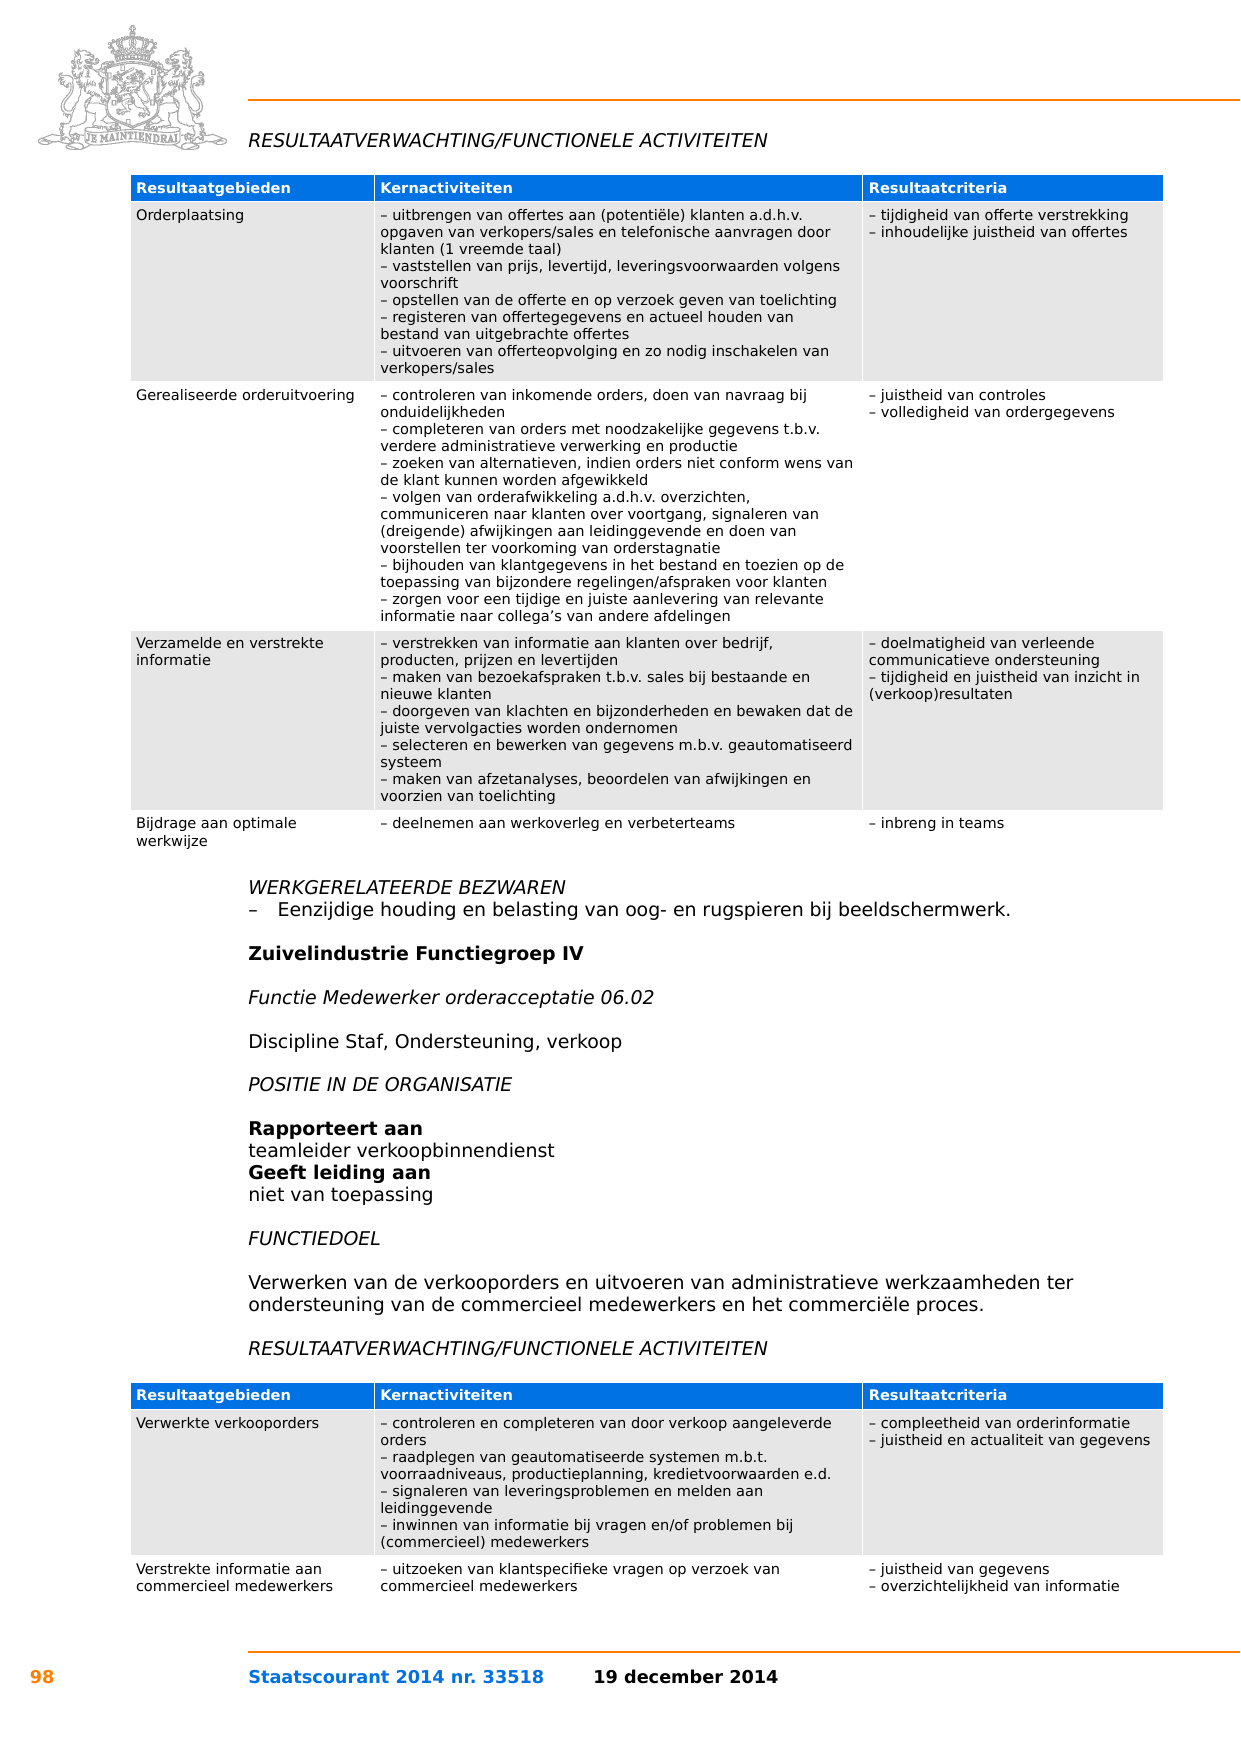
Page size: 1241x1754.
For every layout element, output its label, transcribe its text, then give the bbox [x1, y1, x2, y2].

table_cell – juistheid van gegevens – overzichtelijkheid van informatie [863, 1556, 1163, 1599]
table_cell – uitzoeken van klantspecifieke vragen op verzoek van commercieel medewerkers [375, 1556, 862, 1599]
table_cell – inbreng in teams [863, 811, 1163, 854]
text Verwerken van de verkooporders en uitvoeren van administratieve werkzaamheden ter ondersteuning van de commercieel medewerkers en het commerciële proces. [248, 1272, 1163, 1316]
subtitle Functie Medewerker orderacceptatie 06.02 [248, 987, 1163, 1009]
table_header Kernactiviteiten [375, 1383, 862, 1409]
table_cell – controleren en completeren van door verkoop aangeleverde orders – raadplegen van geautomatiseerde systemen m.b.t. voorraadniveaus, productieplanning, kredietvoorwaarden e.d. – signaleren van leveringsproblemen en melden aan leidinggevende – inwinnen van informatie bij vragen en/of problemen bij (commercieel) medewerkers [375, 1410, 862, 1555]
table_cell Verzamelde en verstrekte informatie [131, 631, 374, 810]
table_cell – verstrekken van informatie aan klanten over bedrijf, producten, prijzen en levertijden – maken van bezoekafspraken t.b.v. sales bij bestaande en nieuwe klanten – doorgeven van klachten en bijzonderheden en bewaken dat de juiste vervolgacties worden ondernomen – selecteren en bewerken van gegevens m.b.v. geautomatiseerd systeem – maken van afzetanalyses, beoordelen van afwijkingen en voorzien van toelichting [375, 631, 862, 810]
subtitle Zuivelindustrie Functiegroep IV [248, 943, 1163, 965]
subtitle RESULTAATVERWACHTING/FUNCTIONELE ACTIVITEITEN [248, 130, 1163, 152]
subtitle POSITIE IN DE ORGANISATIE [248, 1074, 1163, 1096]
text teamleider verkoopbinnendienst [248, 1140, 1163, 1162]
table_cell – tijdigheid van offerte verstrekking – inhoudelijke juistheid van offertes [863, 202, 1163, 381]
table_cell – controleren van inkomende orders, doen van navraag bij onduidelijkheden – completeren van orders met noodzakelijke gegevens t.b.v. verdere administratieve verwerking en productie – zoeken van alternatieven, indien orders niet conform wens van de klant kunnen worden afgewikkeld – volgen van orderafwikkeling a.d.h.v. overzichten, communiceren naar klanten over voortgang, signaleren van (dreigende) afwijkingen aan leidinggevende en doen van voorstellen ter voorkoming van orderstagnatie – bijhouden van klantgegevens in het bestand en toezien op de toepassing van bijzondere regelingen/afspraken voor klanten – zorgen voor een tijdige en juiste aanlevering van relevante informatie naar collega’s van andere afdelingen [375, 383, 862, 629]
table_cell – deelnemen aan werkoverleg en verbeterteams [375, 811, 862, 854]
table_cell Gerealiseerde orderuitvoering [131, 383, 374, 629]
table_cell Orderplaatsing [131, 202, 374, 381]
table_header Kernactiviteiten [375, 175, 862, 201]
text – Eenzijdige houding en belasting van oog- en rugspieren bij beeldschermwerk. [248, 899, 1163, 921]
table_cell – juistheid van controles – volledigheid van ordergegevens [863, 383, 1163, 629]
table_header Resultaatgebieden [131, 1383, 374, 1409]
table_cell – uitbrengen van offertes aan (potentiële) klanten a.d.h.v. opgaven van verkopers/sales en telefonische aanvragen door klanten (1 vreemde taal) – vaststellen van prijs, levertijd, leveringsvoorwaarden volgens voorschrift – opstellen van de offerte en op verzoek geven van toelichting – registeren van offertegegevens en actueel houden van bestand van uitgebrachte offertes – uitvoeren van offerteopvolging en zo nodig inschakelen van verkopers/sales [375, 202, 862, 381]
table_cell – doelmatigheid van verleende communicatieve ondersteuning – tijdigheid en juistheid van inzicht in (verkoop)resultaten [863, 631, 1163, 810]
text Geeft leiding aan [248, 1162, 1163, 1184]
table_header Resultaatcriteria [863, 175, 1163, 201]
subtitle RESULTAATVERWACHTING/FUNCTIONELE ACTIVITEITEN [248, 1338, 1163, 1360]
table_cell – compleetheid van orderinformatie – juistheid en actualiteit van gegevens [863, 1410, 1163, 1555]
table_header Resultaatgebieden [131, 175, 374, 201]
table_cell Verwerkte verkooporders [131, 1410, 374, 1555]
text niet van toepassing [248, 1184, 1163, 1206]
subtitle Discipline Staf, Ondersteuning, verkoop [248, 1031, 1163, 1052]
table_cell Bijdrage aan optimale werkwijze [131, 811, 374, 854]
subtitle WERKGERELATEERDE BEZWAREN [248, 877, 1163, 899]
table_header Resultaatcriteria [863, 1383, 1163, 1409]
subtitle FUNCTIEDOEL [248, 1228, 1163, 1250]
table_cell Verstrekte informatie aan commercieel medewerkers [131, 1556, 374, 1599]
picture [38, 25, 227, 150]
text Rapporteert aan [248, 1118, 1163, 1140]
